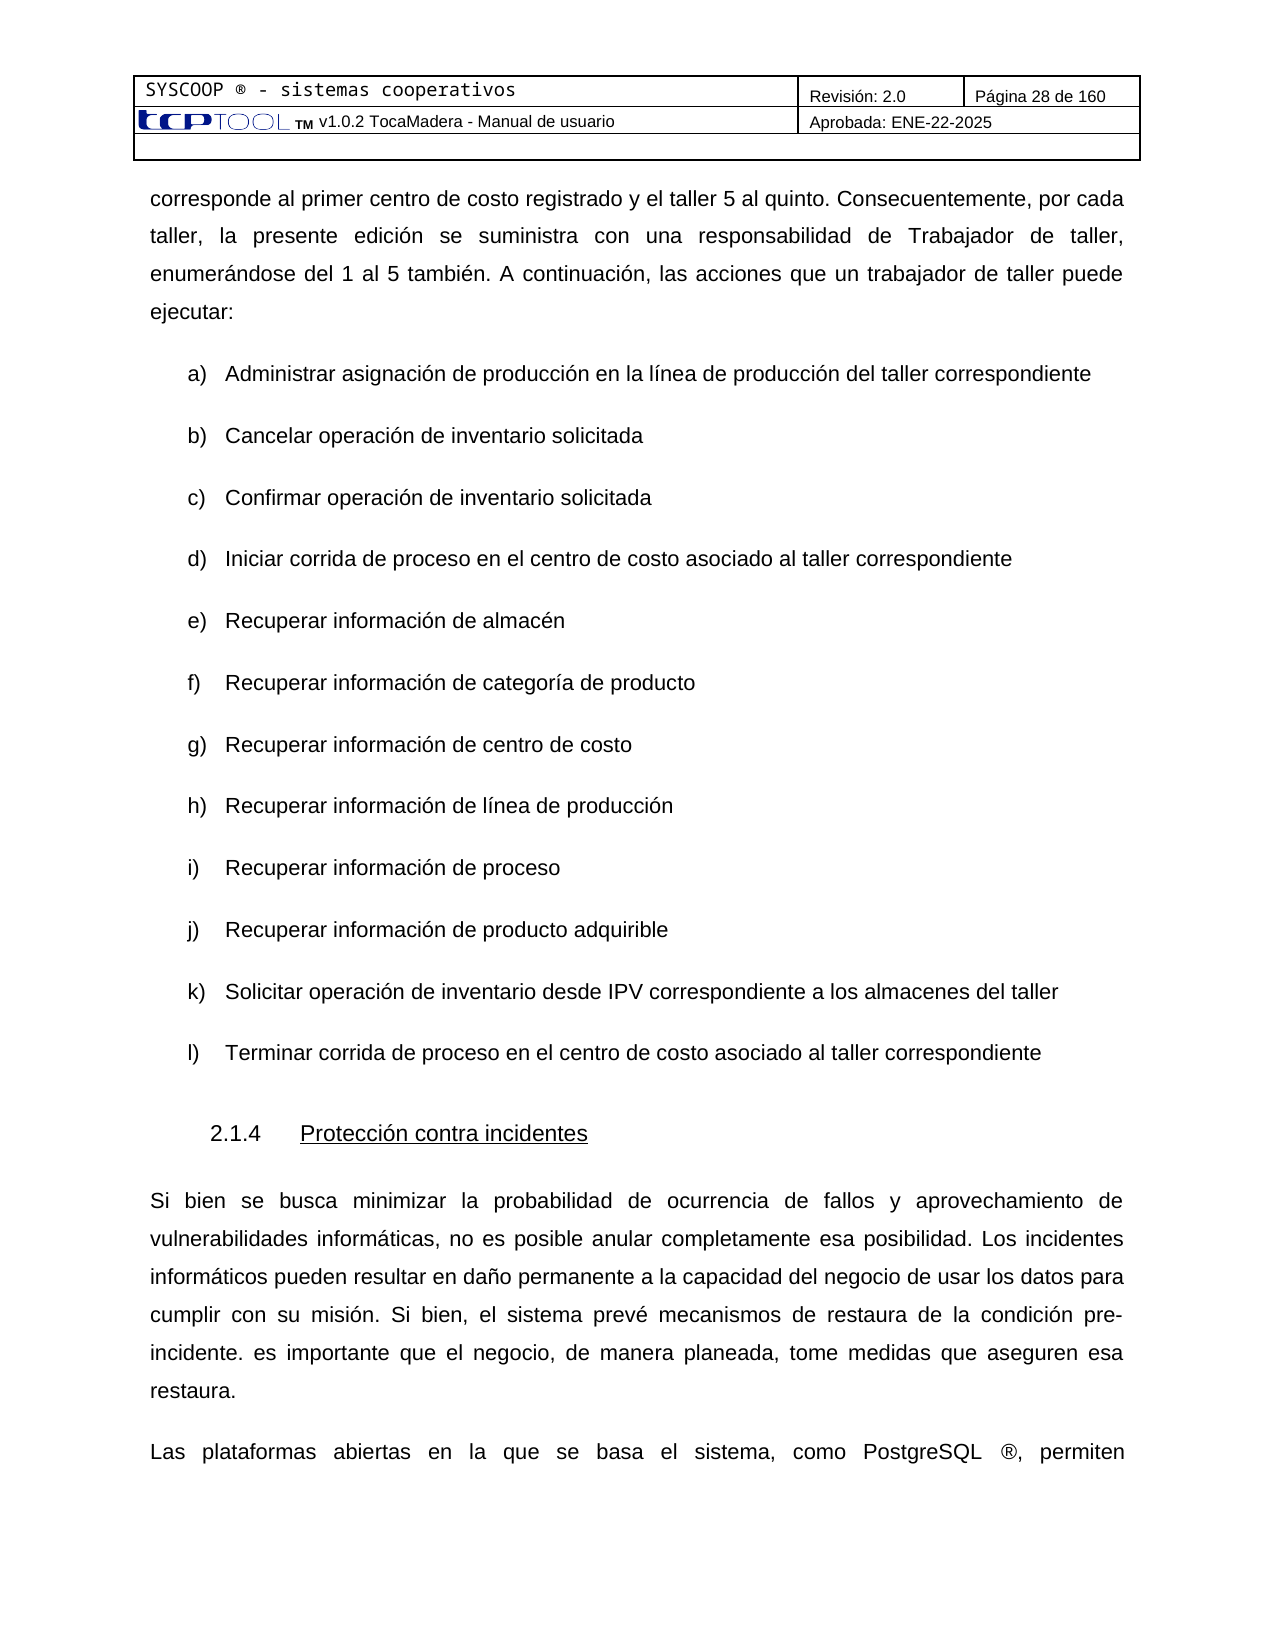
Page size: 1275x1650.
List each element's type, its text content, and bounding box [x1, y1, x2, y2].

list Recuperar información de almacén [187, 608, 1125, 633]
picture [138, 110, 290, 130]
subtitle Protección contra incidentes [210, 1120, 1125, 1146]
list Solicitar operación de inventario desde IPV correspondiente a los almacenes del taller [187, 978, 1125, 1004]
list Recuperar información de categoría de producto [187, 670, 1125, 695]
text corresponde al primer centro de costo registrado y el taller 5 al quinto. Consecuentemente, por cada taller, la presente edición se suministra con una responsabilidad de Trabajador de taller, enumerándose del 1 al 5 también. A continuación, las acciones que un trabajador de taller puede ejecutar: [150, 186, 1125, 324]
list Iniciar corrida de proceso en el centro de costo asociado al taller correspondiente [187, 546, 1125, 571]
list Cancelar operación de inventario solicitada [187, 423, 1125, 448]
list Recuperar información de línea de producción [187, 793, 1125, 818]
list Recuperar información de proceso [187, 855, 1125, 880]
text Si bien se busca minimizar la probabilidad de ocurrencia de fallos y aprovechamiento de vulnerabilidades informáticas, no es posible anular completamente esa posibilidad. Los incidentes informáticos pueden resultar en daño permanente a la capacidad del negocio de usar los datos para cumplir con su misión. Si bien, el sistema prevé mecanismos de restaura de la condición pre-incidente. es importante que el negocio, de manera planeada, tome medidas que aseguren esa restaura. [150, 1188, 1125, 1403]
list Confirmar operación de inventario solicitada [187, 484, 1125, 509]
list Terminar corrida de proceso en el centro de costo asociado al taller correspondiente [187, 1040, 1125, 1066]
list Administrar asignación de producción en la línea de producción del taller correspondiente [187, 361, 1125, 386]
list Recuperar información de centro de costo [187, 731, 1125, 757]
list Recuperar información de producto adquirible [187, 917, 1125, 942]
text Las plataformas abiertas en la que se basa el sistema, como PostgreSQL ®, permiten [150, 1439, 1125, 1464]
